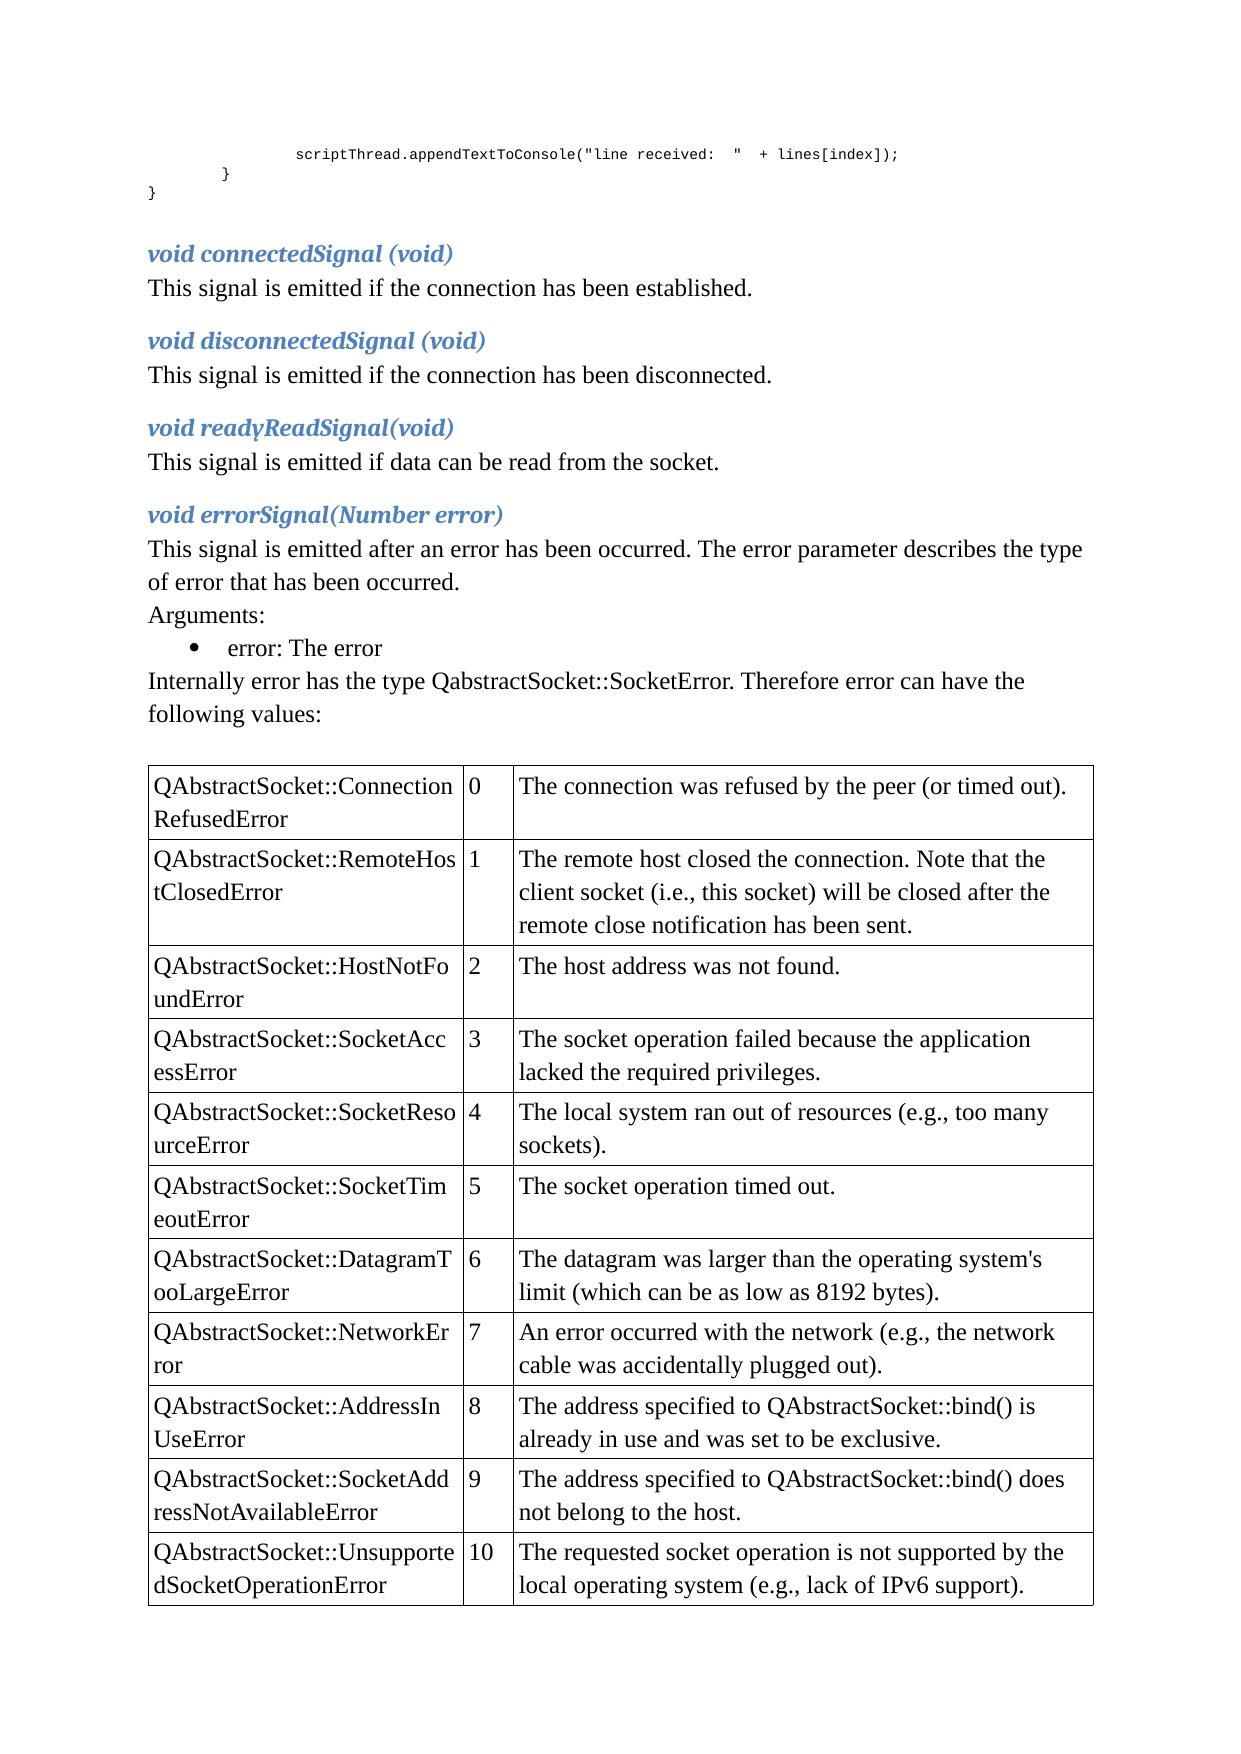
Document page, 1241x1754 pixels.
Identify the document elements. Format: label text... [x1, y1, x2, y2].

text Arguments: [148, 600, 1093, 629]
text This signal is emitted after an error has been occurred. The error parameter describes the type of error that has been occurred. [148, 534, 1093, 596]
subtitle void errorSignal(Number error) [148, 501, 1093, 530]
table_cell The address specified to QAbstractSocket::bind() is already in use and was set to be exclusive. [514, 1386, 1093, 1458]
table_cell The host address was not found. [514, 946, 1093, 1018]
list Internally error has the type QabstractSocket::SocketError. Therefore error can have the following values: [148, 666, 1093, 728]
table_cell An error occurred with the network (e.g., the network cable was accidentally plugged out). [514, 1313, 1093, 1385]
table_cell The local system ran out of resources (e.g., too many sockets). [514, 1093, 1093, 1165]
table_cell 3 [464, 1019, 513, 1092]
table_cell QAbstractSocket::SocketAccessError [149, 1019, 463, 1092]
table_cell 8 [464, 1386, 513, 1458]
table_header 0 [464, 766, 513, 838]
table_cell The datagram was larger than the operating system's limit (which can be as low as 8192 bytes). [514, 1239, 1093, 1312]
table_cell QAbstractSocket::AddressInUseError [149, 1386, 463, 1458]
table_cell 7 [464, 1313, 513, 1385]
table_cell The requested socket operation is not supported by the local operating system (e.g., lack of IPv6 support). [514, 1533, 1093, 1605]
table_cell QAbstractSocket::HostNotFoundError [149, 946, 463, 1018]
table_header The connection was refused by the peer (or timed out). [514, 766, 1093, 838]
table_cell 1 [464, 840, 513, 945]
table_cell The socket operation failed because the application lacked the required privileges. [514, 1019, 1093, 1092]
table_cell QAbstractSocket::SocketResourceError [149, 1093, 463, 1165]
table_cell The address specified to QAbstractSocket::bind() does not belong to the host. [514, 1459, 1093, 1532]
table_cell QAbstractSocket::DatagramTooLargeError [149, 1239, 463, 1312]
text } [148, 167, 1093, 183]
table_cell 9 [464, 1459, 513, 1532]
table_cell QAbstractSocket::SocketAddressNotAvailableError [149, 1459, 463, 1532]
table_cell QAbstractSocket::NetworkError [149, 1313, 463, 1385]
text This signal is emitted if the connection has been established. [148, 273, 1093, 302]
subtitle void disconnectedSignal (void) [148, 327, 1093, 356]
text This signal is emitted if the connection has been disconnected. [148, 360, 1093, 389]
table_cell QAbstractSocket::SocketTimeoutError [149, 1166, 463, 1238]
list error: The error [190, 633, 1093, 662]
table_cell 2 [464, 946, 513, 1018]
table_cell QAbstractSocket::UnsupportedSocketOperationError [149, 1533, 463, 1605]
table_cell 10 [464, 1533, 513, 1605]
text } [148, 186, 1093, 202]
table_cell 5 [464, 1166, 513, 1238]
text This signal is emitted if data can be read from the socket. [148, 447, 1093, 476]
table_cell 4 [464, 1093, 513, 1165]
table_cell QAbstractSocket::RemoteHostClosedError [149, 840, 463, 945]
subtitle void readyReadSignal(void) [148, 414, 1093, 443]
table_cell 6 [464, 1239, 513, 1312]
text scriptThread.appendTextToConsole("line received: " + lines[index]); [148, 148, 1093, 164]
table_cell The socket operation timed out. [514, 1166, 1093, 1238]
table_header QAbstractSocket::ConnectionRefusedError [149, 766, 463, 838]
subtitle void connectedSignal (void) [148, 240, 1093, 269]
table_cell The remote host closed the connection. Note that the client socket (i.e., this socket) will be closed after the remote close notification has been sent. [514, 840, 1093, 945]
